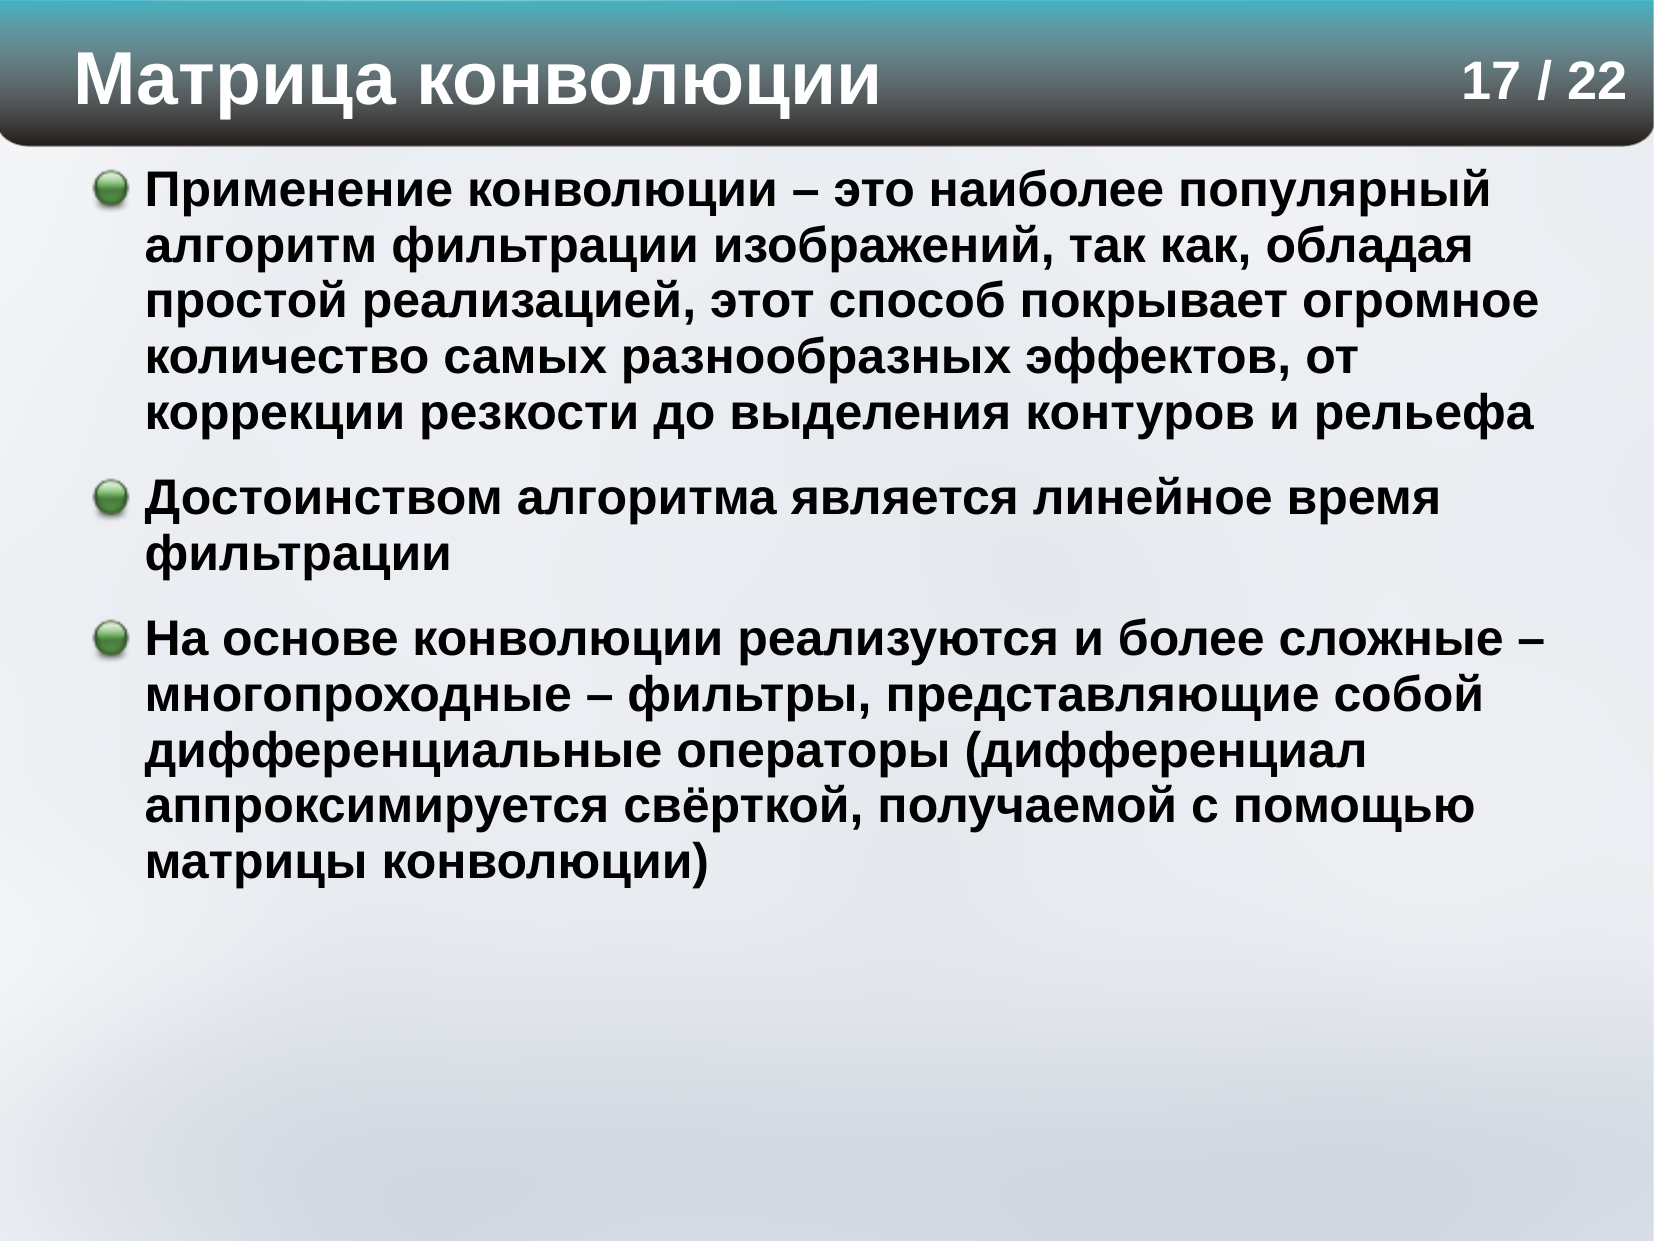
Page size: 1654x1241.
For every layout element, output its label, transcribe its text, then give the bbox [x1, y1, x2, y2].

text_box Применение конволюции – это наиболее популярный алгоритм фильтрации изображений, так как, обладая простой реализацией, этот способ покрывает огромное количество самых разнообразных эффектов, от коррекции резкости до выделения контуров и рельефа Достоинством алгоритма является линейное время фильтрации На основе конволюции реализуются и более сложные – многопроходные – фильтры, представляющие собой дифференциальные операторы (дифференциал аппроксимируется свёрткой, получаемой с помощью матрицы конволюции) [70, 153, 1595, 897]
picture [0, 0, 1654, 1241]
text_box <номер> / 22 [1446, 42, 1654, 179]
text_box Матрица конволюции [59, 29, 1418, 129]
